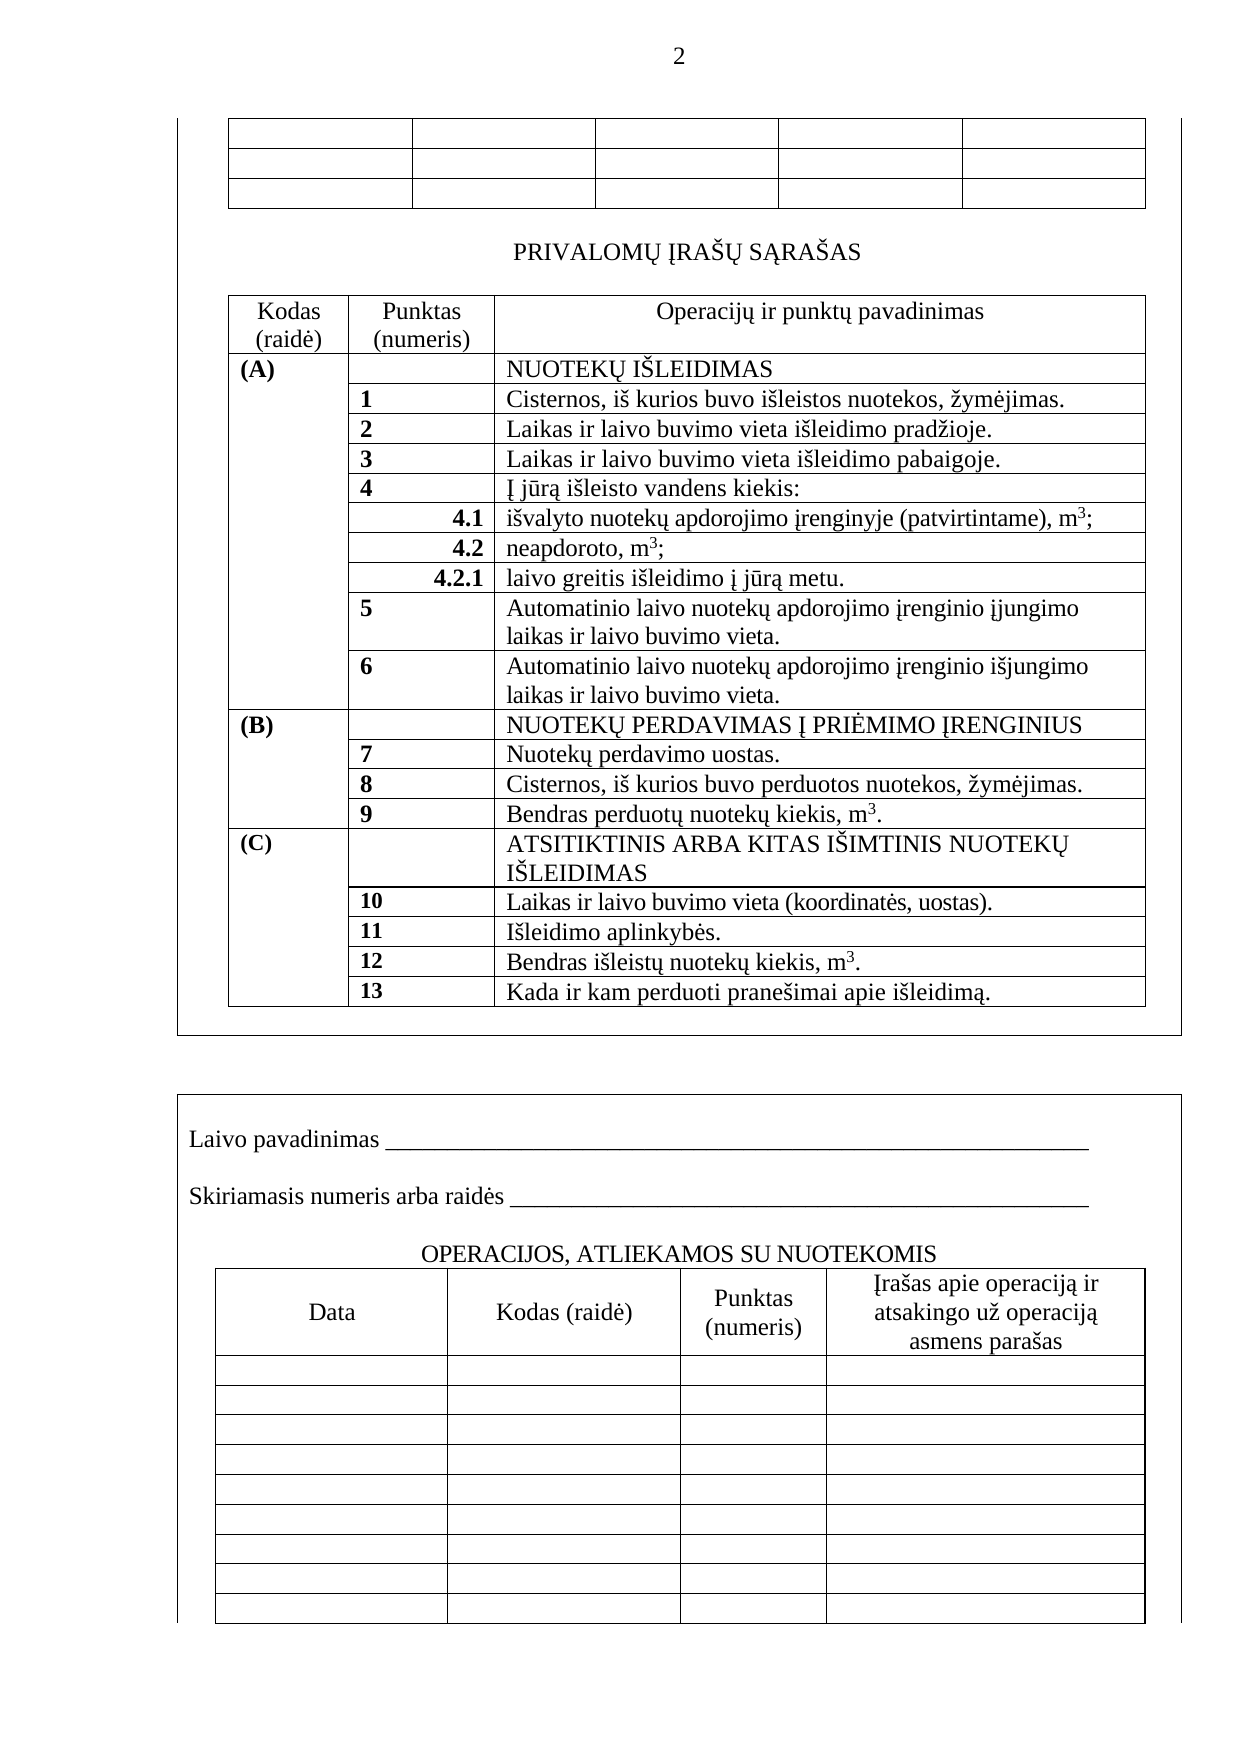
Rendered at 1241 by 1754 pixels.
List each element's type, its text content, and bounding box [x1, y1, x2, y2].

table_cell Automatinio laivo nuotekų apdorojimo įrenginio išjungimo laikas ir laivo buvimo vieta. [495, 651, 1145, 709]
table_cell [681, 1445, 826, 1474]
table_cell [178, 739, 228, 768]
table_cell Kada ir kam perduoti pranešimai apie išleidimą. [495, 977, 1145, 1006]
table_cell [216, 1356, 447, 1384]
table_cell [178, 502, 228, 532]
table_cell [229, 119, 412, 148]
table_cell [178, 295, 228, 353]
table_cell [178, 266, 229, 295]
table_cell [1146, 443, 1181, 472]
table_cell [178, 1414, 215, 1444]
table_cell [1146, 1006, 1181, 1035]
table_cell Data [216, 1269, 447, 1355]
table_cell 4.1 [349, 503, 494, 532]
table_cell [229, 266, 1146, 295]
table_cell [1146, 768, 1181, 798]
table_cell [178, 798, 228, 828]
table_cell [779, 149, 962, 178]
table_cell [1146, 886, 1181, 916]
table_cell [681, 1475, 826, 1504]
table_cell Punktas (numeris) [349, 296, 494, 353]
table_cell Automatinio laivo nuotekų apdorojimo įrenginio įjungimo laikas ir laivo buvimo vieta. [495, 593, 1145, 650]
table_cell [178, 118, 228, 148]
table_cell Bendras perduotų nuotekų kiekis, m3. [495, 799, 1145, 828]
table_cell [1146, 976, 1181, 1006]
table_cell NUOTEKŲ IŠLEIDIMAS [495, 354, 1145, 383]
table_cell [178, 473, 228, 502]
table_cell [1146, 473, 1181, 502]
table_cell (C) [229, 829, 348, 1006]
table_cell [596, 119, 778, 148]
table_cell (A) [229, 354, 348, 709]
table_cell [178, 592, 228, 650]
table_cell [216, 1564, 447, 1593]
table_cell [827, 1356, 1144, 1384]
table_cell [827, 1386, 1144, 1414]
table_cell (B) [229, 710, 348, 828]
table_cell išvalyto nuotekų apdorojimo įrenginyje (patvirtintame), m3; [495, 503, 1145, 532]
table_cell [448, 1415, 680, 1444]
table_cell [681, 1415, 826, 1444]
table_cell [349, 710, 494, 738]
table_cell [178, 413, 228, 443]
table_cell [178, 946, 228, 976]
table_cell [349, 829, 494, 886]
table_cell [178, 828, 228, 886]
table_cell [681, 1535, 826, 1563]
table_cell 12 [349, 947, 494, 976]
table_cell [178, 1593, 215, 1623]
table_cell [178, 1534, 215, 1563]
table_cell 9 [349, 799, 494, 828]
table_cell [1146, 413, 1181, 443]
table_cell Laikas ir laivo buvimo vieta išleidimo pradžioje. [495, 414, 1145, 443]
table_cell [178, 353, 228, 383]
table_cell 7 [349, 740, 494, 768]
table_cell [963, 149, 1145, 178]
table_cell [1146, 739, 1181, 768]
table_cell NUOTEKŲ PERDAVIMAS Į PRIĖMIMO ĮRENGINIUS [495, 710, 1145, 738]
table_cell [448, 1505, 680, 1533]
table_cell [178, 650, 228, 709]
table_cell [1146, 916, 1181, 946]
table_header Laivo pavadinimas Skiriamasis numeris arba raidės OPERACIJOS, ATLIEKAMOS SU NUOTEKOMIS [178, 1095, 1181, 1267]
table_cell [216, 1445, 447, 1474]
table_cell [1146, 1593, 1181, 1623]
table_cell [216, 1535, 447, 1563]
table_cell 10 [349, 888, 494, 916]
table_cell [681, 1386, 826, 1414]
table_cell [827, 1505, 1144, 1533]
table_cell [1146, 532, 1181, 562]
table_cell [178, 178, 228, 207]
table_cell [216, 1415, 447, 1444]
table_cell [1146, 828, 1181, 886]
table_cell [1146, 118, 1181, 148]
table_cell Kodas (raidė) [229, 296, 348, 353]
table_cell [178, 1385, 215, 1414]
table_cell [178, 768, 228, 798]
table_cell [216, 1594, 447, 1623]
table_cell [178, 443, 228, 472]
table_cell 4.2 [349, 533, 494, 562]
table_cell [448, 1445, 680, 1474]
table_cell [229, 149, 412, 178]
table_cell [1146, 148, 1181, 178]
table_cell Cisternos, iš kurios buvo išleistos nuotekos, žymėjimas. [495, 384, 1145, 413]
table_cell [448, 1564, 680, 1593]
table_cell Nuotekų perdavimo uostas. [495, 740, 1145, 768]
table_cell Operacijų ir punktų pavadinimas [495, 296, 1145, 353]
table_cell [963, 119, 1145, 148]
table_cell [178, 1474, 215, 1504]
table_cell [1146, 1474, 1181, 1504]
table_cell [1146, 295, 1181, 353]
table_cell Į jūrą išleisto vandens kiekis: [495, 474, 1145, 502]
table_cell [1146, 178, 1181, 207]
table_cell laivo greitis išleidimo į jūrą metu. [495, 563, 1145, 592]
table_cell PRIVALOMŲ ĮRAŠŲ SĄRAŠAS [229, 237, 1146, 266]
table_cell 11 [349, 917, 494, 946]
table_cell Punktas (numeris) [681, 1269, 826, 1355]
table_cell [1146, 1534, 1181, 1563]
table_cell [413, 119, 595, 148]
table_cell [1146, 798, 1181, 828]
table_cell [1146, 502, 1181, 532]
table_cell [216, 1505, 447, 1533]
table_cell [349, 354, 494, 383]
table_cell [1146, 1268, 1181, 1355]
table_cell [178, 208, 229, 237]
table_cell [1146, 208, 1181, 237]
table_cell 3 [349, 444, 494, 472]
table_cell [216, 1475, 447, 1504]
table_cell [827, 1594, 1144, 1623]
table_cell [681, 1505, 826, 1533]
table_cell [1146, 266, 1181, 295]
table_cell [1146, 709, 1181, 738]
table_cell [827, 1415, 1144, 1444]
table_cell neapdoroto, m3; [495, 533, 1145, 562]
table_cell 6 [349, 651, 494, 709]
table_cell [178, 1444, 215, 1474]
table_cell [1146, 383, 1181, 413]
table_cell 13 [349, 977, 494, 1006]
table_cell [681, 1356, 826, 1384]
table_cell [1146, 1355, 1181, 1384]
table_cell Laikas ir laivo buvimo vieta išleidimo pabaigoje. [495, 444, 1145, 472]
table_cell [1146, 353, 1181, 383]
table_cell [178, 1355, 215, 1384]
table_cell [779, 119, 962, 148]
table_cell [349, 1007, 495, 1035]
table_cell [1146, 650, 1181, 709]
table_cell [178, 1006, 229, 1035]
table_cell [178, 383, 228, 413]
table_cell [413, 149, 595, 178]
table_cell [827, 1564, 1144, 1593]
table_cell [229, 179, 412, 207]
table_cell [178, 562, 228, 592]
table_cell 8 [349, 769, 494, 798]
table_cell 1 [349, 384, 494, 413]
table_cell [229, 1007, 348, 1035]
table_cell Kodas (raidė) [448, 1269, 680, 1355]
table_cell [1146, 1563, 1181, 1593]
table_cell [681, 1594, 826, 1623]
table_cell [827, 1475, 1144, 1504]
table_cell [1146, 1504, 1181, 1533]
table_cell [1146, 237, 1181, 266]
table_cell Cisternos, iš kurios buvo perduotos nuotekos, žymėjimas. [495, 769, 1145, 798]
table_cell Laikas ir laivo buvimo vieta (koordinatės, uostas). [495, 888, 1145, 916]
table_cell Įrašas apie operaciją ir atsakingo už operaciją asmens parašas [827, 1269, 1144, 1355]
table_cell [1146, 1444, 1181, 1474]
table_cell [178, 532, 228, 562]
table_cell [448, 1594, 680, 1623]
table_cell [448, 1356, 680, 1384]
table_cell [178, 709, 228, 738]
table_cell [229, 209, 1146, 237]
table_cell [178, 976, 228, 1006]
table_cell [1146, 946, 1181, 976]
table_cell 4.2.1 [349, 563, 494, 592]
table_cell [178, 916, 228, 946]
table_cell [827, 1535, 1144, 1563]
table_cell 2 [349, 414, 494, 443]
table_cell ATSITIKTINIS ARBA KITAS IŠIMTINIS NUOTEKŲ IŠLEIDIMAS [495, 829, 1145, 886]
table_cell [448, 1535, 680, 1563]
table_cell [596, 179, 778, 207]
table_cell [596, 149, 778, 178]
table_cell [178, 1563, 215, 1593]
table_cell [178, 886, 228, 916]
table_cell [178, 237, 229, 266]
table_cell [495, 1007, 1146, 1035]
table_cell [1146, 562, 1181, 592]
table_cell [178, 148, 228, 178]
table_cell [963, 179, 1145, 207]
table_cell [1146, 592, 1181, 650]
table_cell [827, 1445, 1144, 1474]
table_cell [216, 1386, 447, 1414]
table_cell [448, 1475, 680, 1504]
table_cell [1146, 1414, 1181, 1444]
table_cell [413, 179, 595, 207]
table_cell [1146, 1385, 1181, 1414]
table_cell 4 [349, 474, 494, 502]
table_cell 5 [349, 593, 494, 650]
table_cell [448, 1386, 680, 1414]
table_cell [178, 1268, 215, 1355]
table_cell [779, 179, 962, 207]
table_cell Išleidimo aplinkybės. [495, 917, 1145, 946]
table_cell [681, 1564, 826, 1593]
table_cell Bendras išleistų nuotekų kiekis, m3. [495, 947, 1145, 976]
table_cell [178, 1504, 215, 1533]
